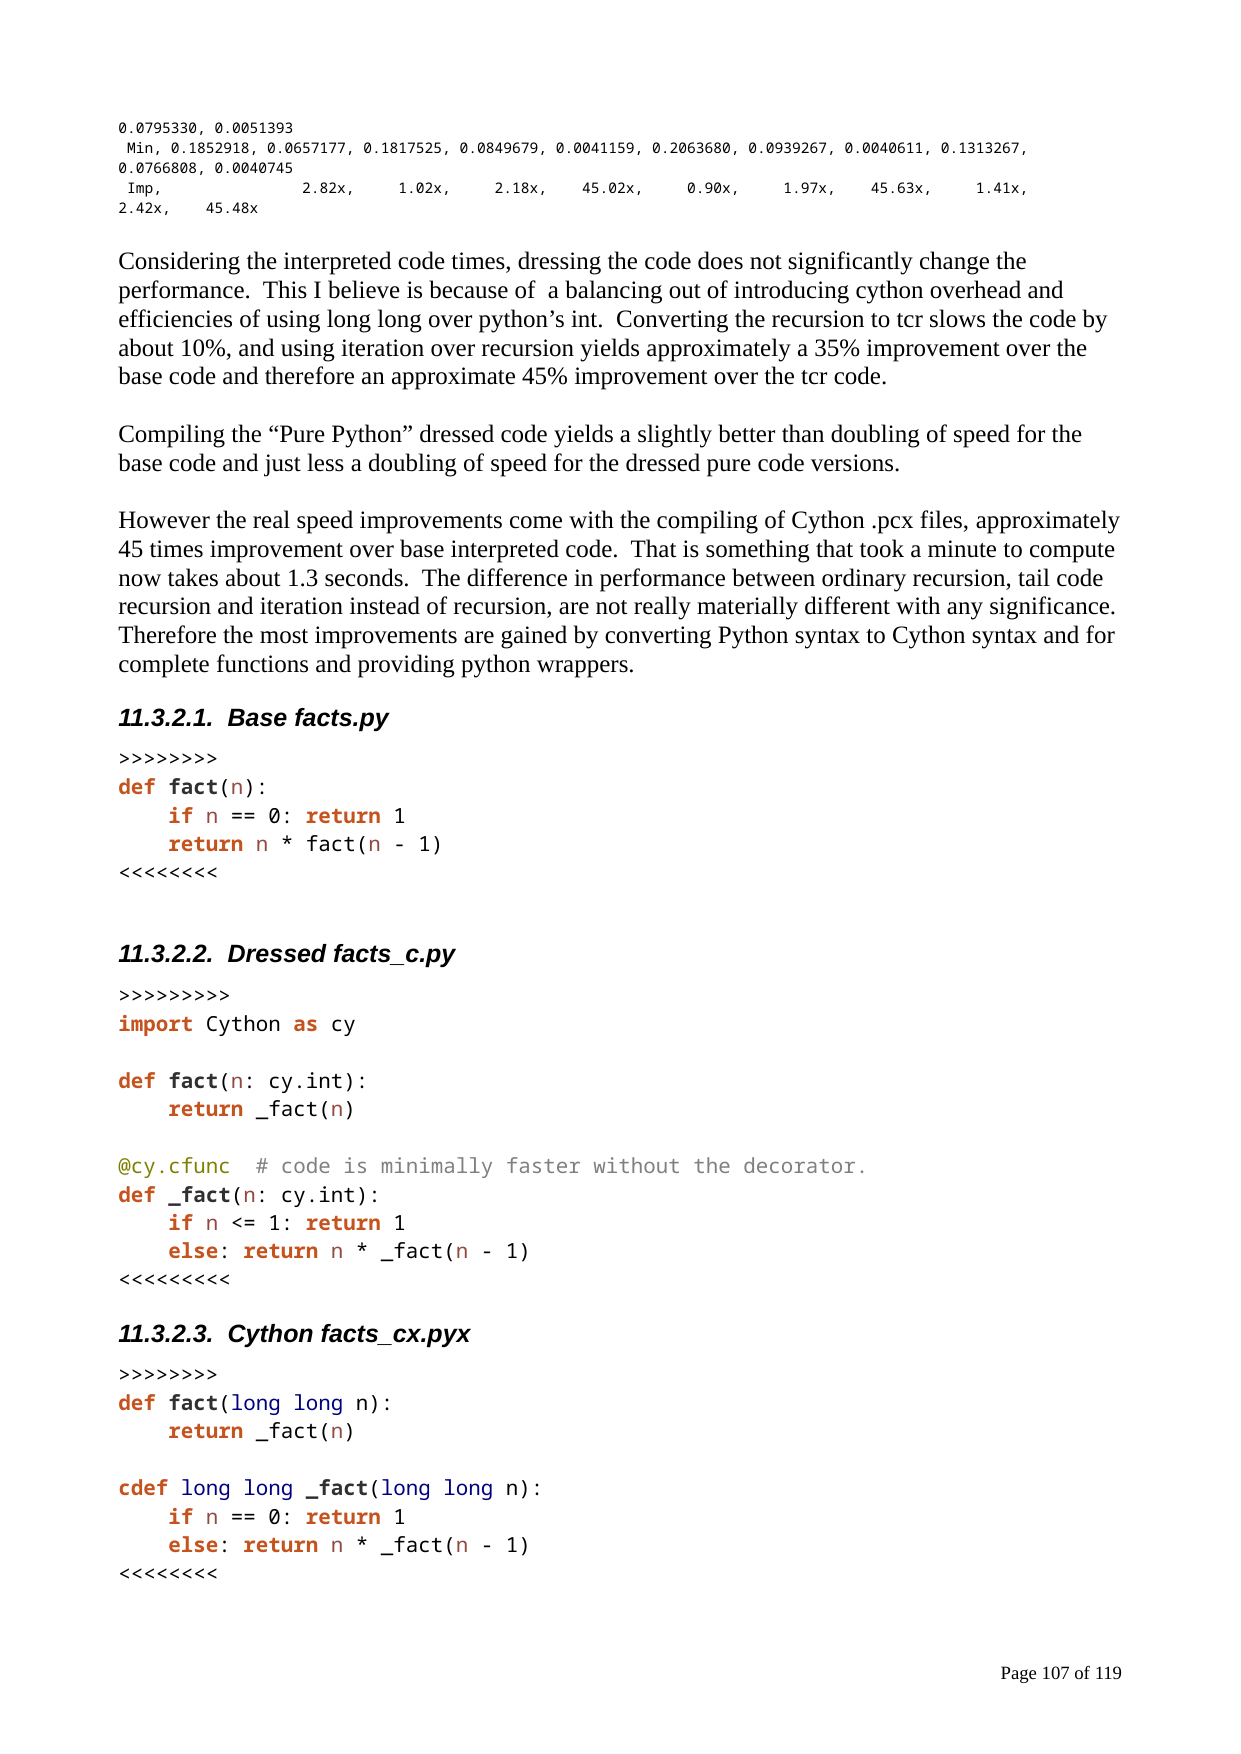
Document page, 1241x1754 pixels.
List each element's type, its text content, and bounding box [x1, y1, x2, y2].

text def fact(n): if n == 0: return 1 return n * fact(n - 1) <<<<<<<< [118, 772, 1122, 886]
text >>>>>>>> [118, 744, 1122, 772]
text However the real speed improvements come with the compiling of Cython .pcx files, approximately 45 times improvement over base interpreted code. That is something that took a minute to compute now takes about 1.3 seconds. The difference in performance between ordinary recursion, tail code recursion and iteration instead of recursion, are not really materially different with any significance. Therefore the most improvements are gained by converting Python syntax to Cython syntax and for complete functions and providing python wrappers. [118, 505, 1122, 678]
subtitle Base facts.py [118, 703, 1122, 731]
text >>>>>>>> [118, 1360, 1122, 1388]
text >>>>>>>>> [118, 981, 1122, 1009]
text Imp, 2.82x, 1.02x, 2.18x, 45.02x, 0.90x, 1.97x, 45.63x, 1.41x, 2.42x, 45.48x [118, 178, 1122, 218]
text Min, 0.1852918, 0.0657177, 0.1817525, 0.0849679, 0.0041159, 0.2063680, 0.0939267, 0.0040611, 0.1313267, 0.0766808, 0.0040745 [118, 138, 1122, 178]
text Compiling the “Pure Python” dressed code yields a slightly better than doubling of speed for the base code and just less a doubling of speed for the dressed pure code versions. [118, 419, 1122, 476]
text def fact(long long n): return _fact(n) cdef long long _fact(long long n): if n == 0: return 1 else: return n * _fact(n - 1) <<<<<<<< [118, 1388, 1122, 1587]
text Considering the interpreted code times, dressing the code does not significantly change the performance. This I believe is because of a balancing out of introducing cython overhead and efficiencies of using long long over python’s int. Converting the recursion to tcr slows the code by about 10%, and using iteration over recursion yields approximately a 35% improvement over the base code and therefore an approximate 45% improvement over the tcr code. [118, 246, 1122, 390]
text <<<<<<<<< [118, 1265, 1122, 1293]
subtitle Cython facts_cx.pyx [118, 1318, 1122, 1347]
text import Cython as cy def fact(n: cy.int): return _fact(n) @cy.cfunc # code is minimally faster without the decorator. def _fact(n: cy.int): if n <= 1: return 1 else: return n * _fact(n - 1) [118, 1009, 1122, 1265]
subtitle Dressed facts_c.py [118, 939, 1122, 968]
text 0.0795330, 0.0051393 [118, 118, 1122, 138]
